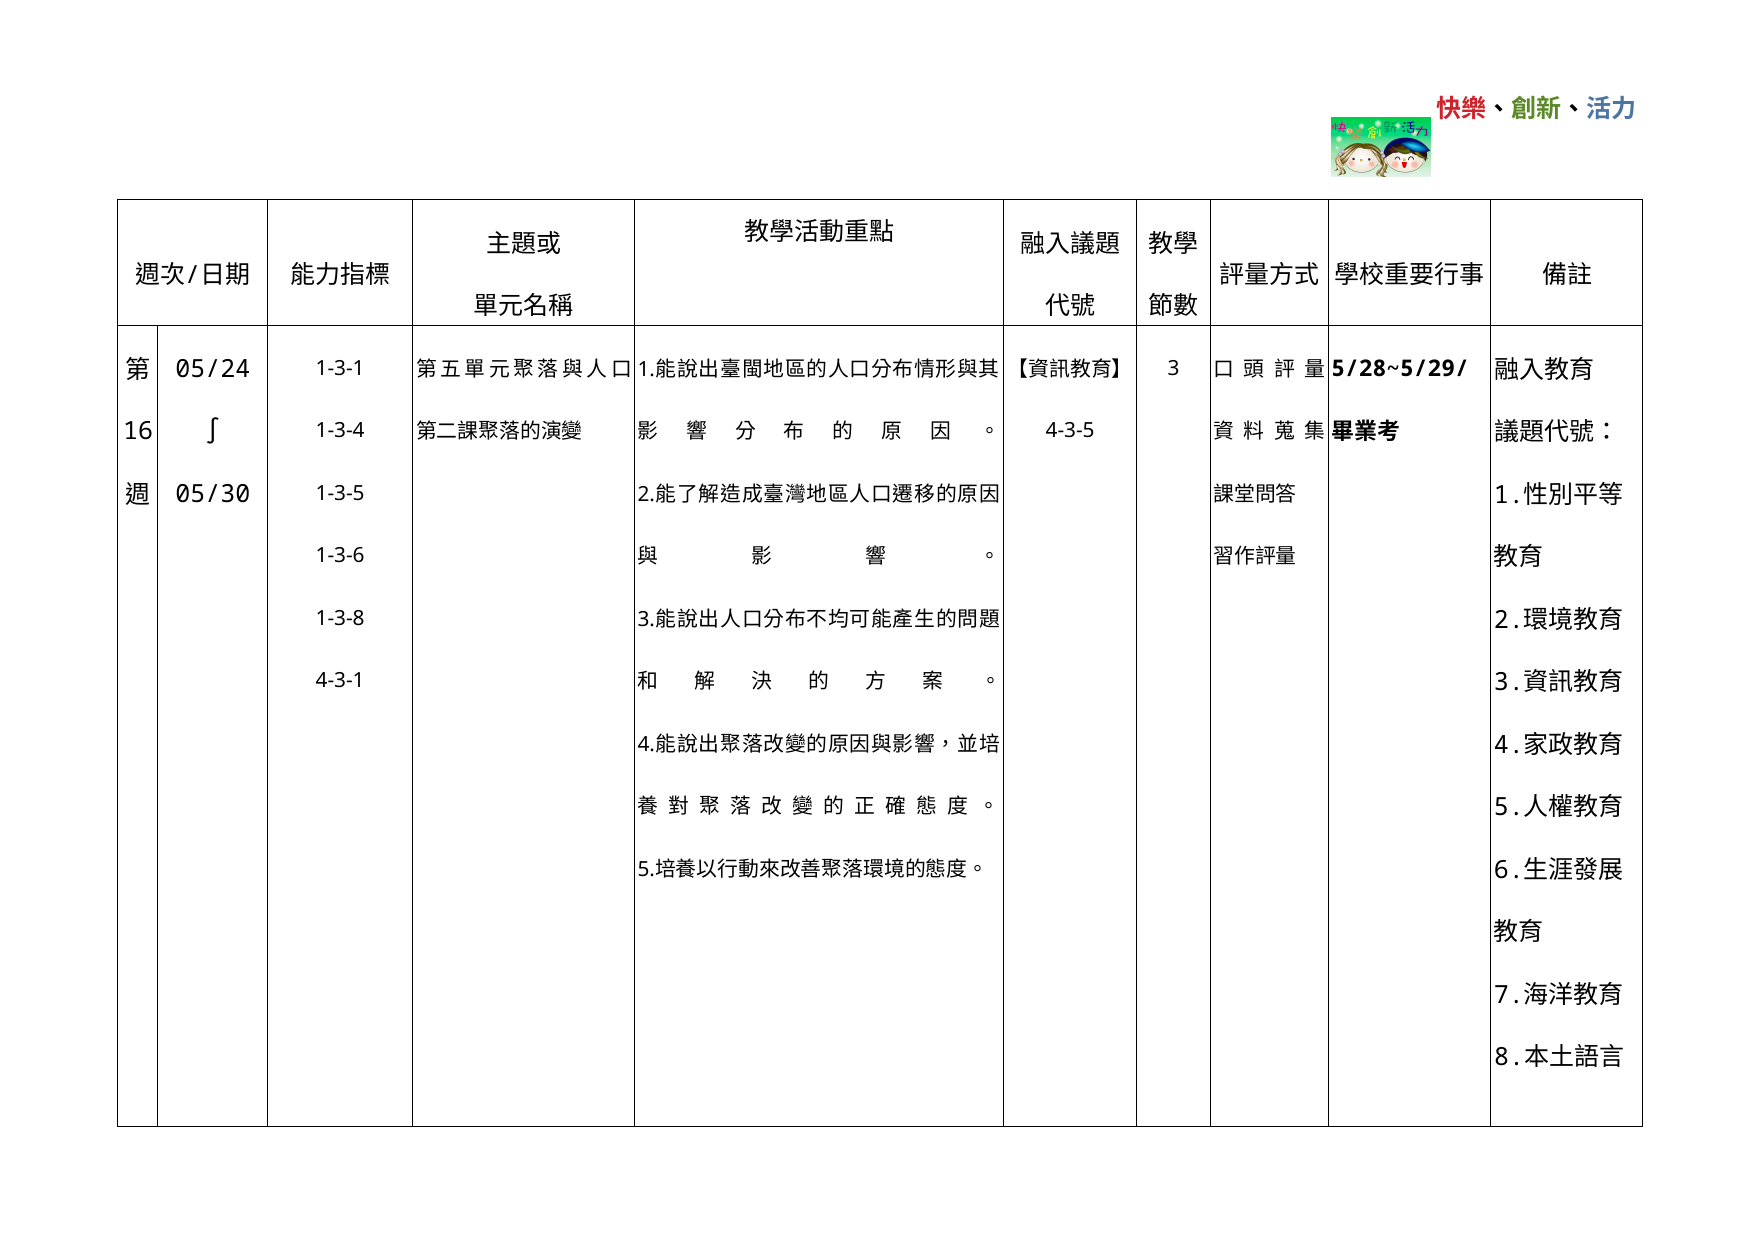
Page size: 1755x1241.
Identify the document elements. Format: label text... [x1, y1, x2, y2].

table_cell 5/28~5/29/畢業考 [1329, 326, 1490, 1126]
table_cell 05/24 ∫ 05/30 [158, 326, 267, 1126]
table_header 教學 節數 [1137, 200, 1210, 324]
table_header 融入議題 代號 [1004, 200, 1136, 324]
table_header 主題或 單元名稱 [413, 200, 634, 324]
table_cell 口頭評量 資料蒐集 課堂問答 習作評量 [1211, 326, 1328, 1126]
table_cell 融入教育 議題代號： 1.性別平等教育 2.環境教育 3.資訊教育 4.家政教育 5.人權教育 6.生涯發展教育 7.海洋教育 8.本土語言 [1491, 326, 1642, 1126]
table_cell 第五單元聚落與人口 第二課聚落的演變 [413, 326, 634, 1126]
table_cell 3 [1137, 326, 1210, 1126]
table_header 學校重要行事 [1329, 200, 1490, 324]
table_header 能力指標 [268, 200, 412, 324]
table_header 備註 [1491, 200, 1642, 324]
table_cell 第 16 週 [118, 326, 157, 1126]
table_header 教學活動重點 [635, 200, 1003, 324]
table_cell 【資訊教育】 4-3-5 [1004, 326, 1136, 1126]
table_cell 1.能說出臺閩地區的人口分布情形與其影響分布的原因。 2.能了解造成臺灣地區人口遷移的原因與影響。 3.能說出人口分布不均可能產生的問題和解決的方案。 4.能說出聚落改變的原因與影響，並培養對聚落改變的正確態度。 5.培養以行動來改善聚落環境的態度。 [635, 326, 1003, 1126]
table_cell 1-3-1 1-3-4 1-3-5 1-3-6 1-3-8 4-3-1 [268, 326, 412, 1126]
table_header 週次/日期 [118, 200, 267, 324]
table_header 評量方式 [1211, 200, 1328, 324]
